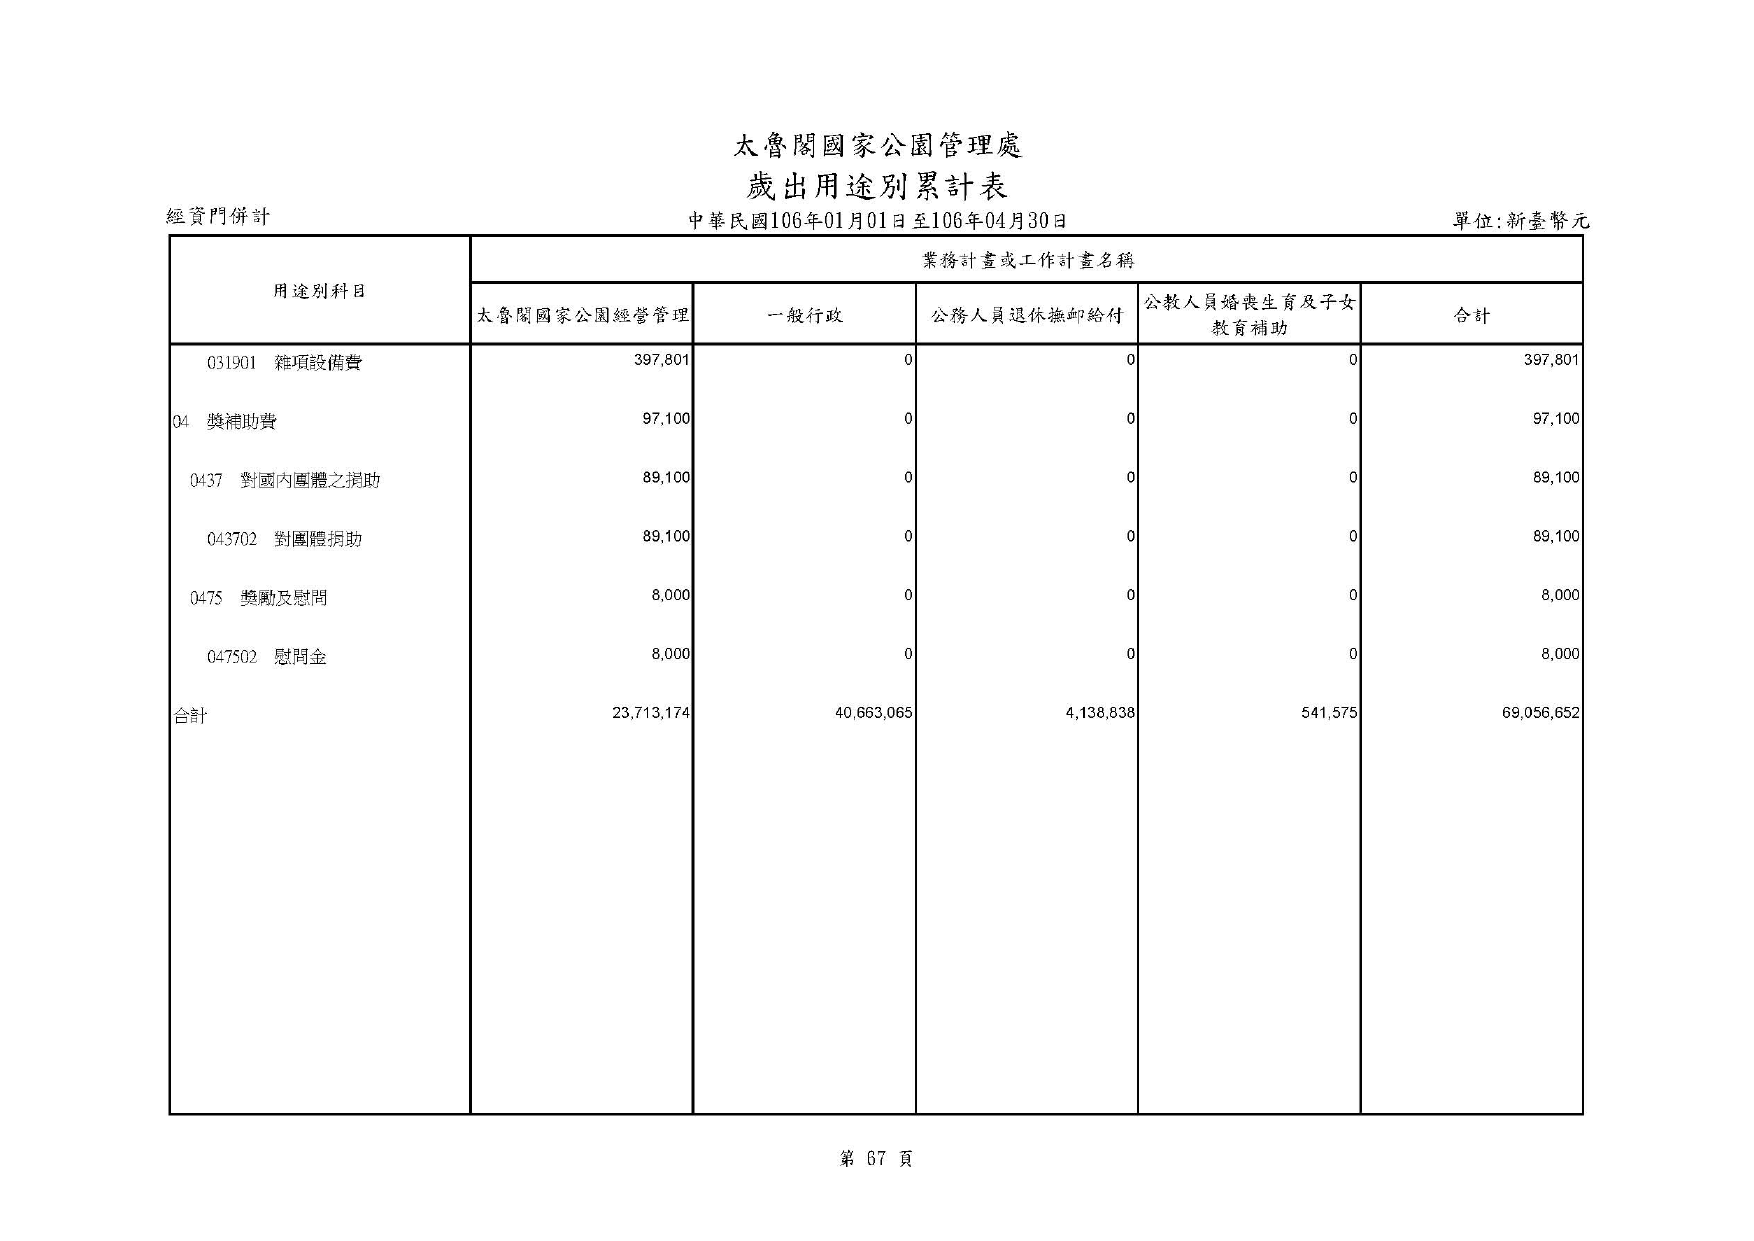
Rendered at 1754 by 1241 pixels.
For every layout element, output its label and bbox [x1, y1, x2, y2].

picture [59, 59, 1695, 1216]
